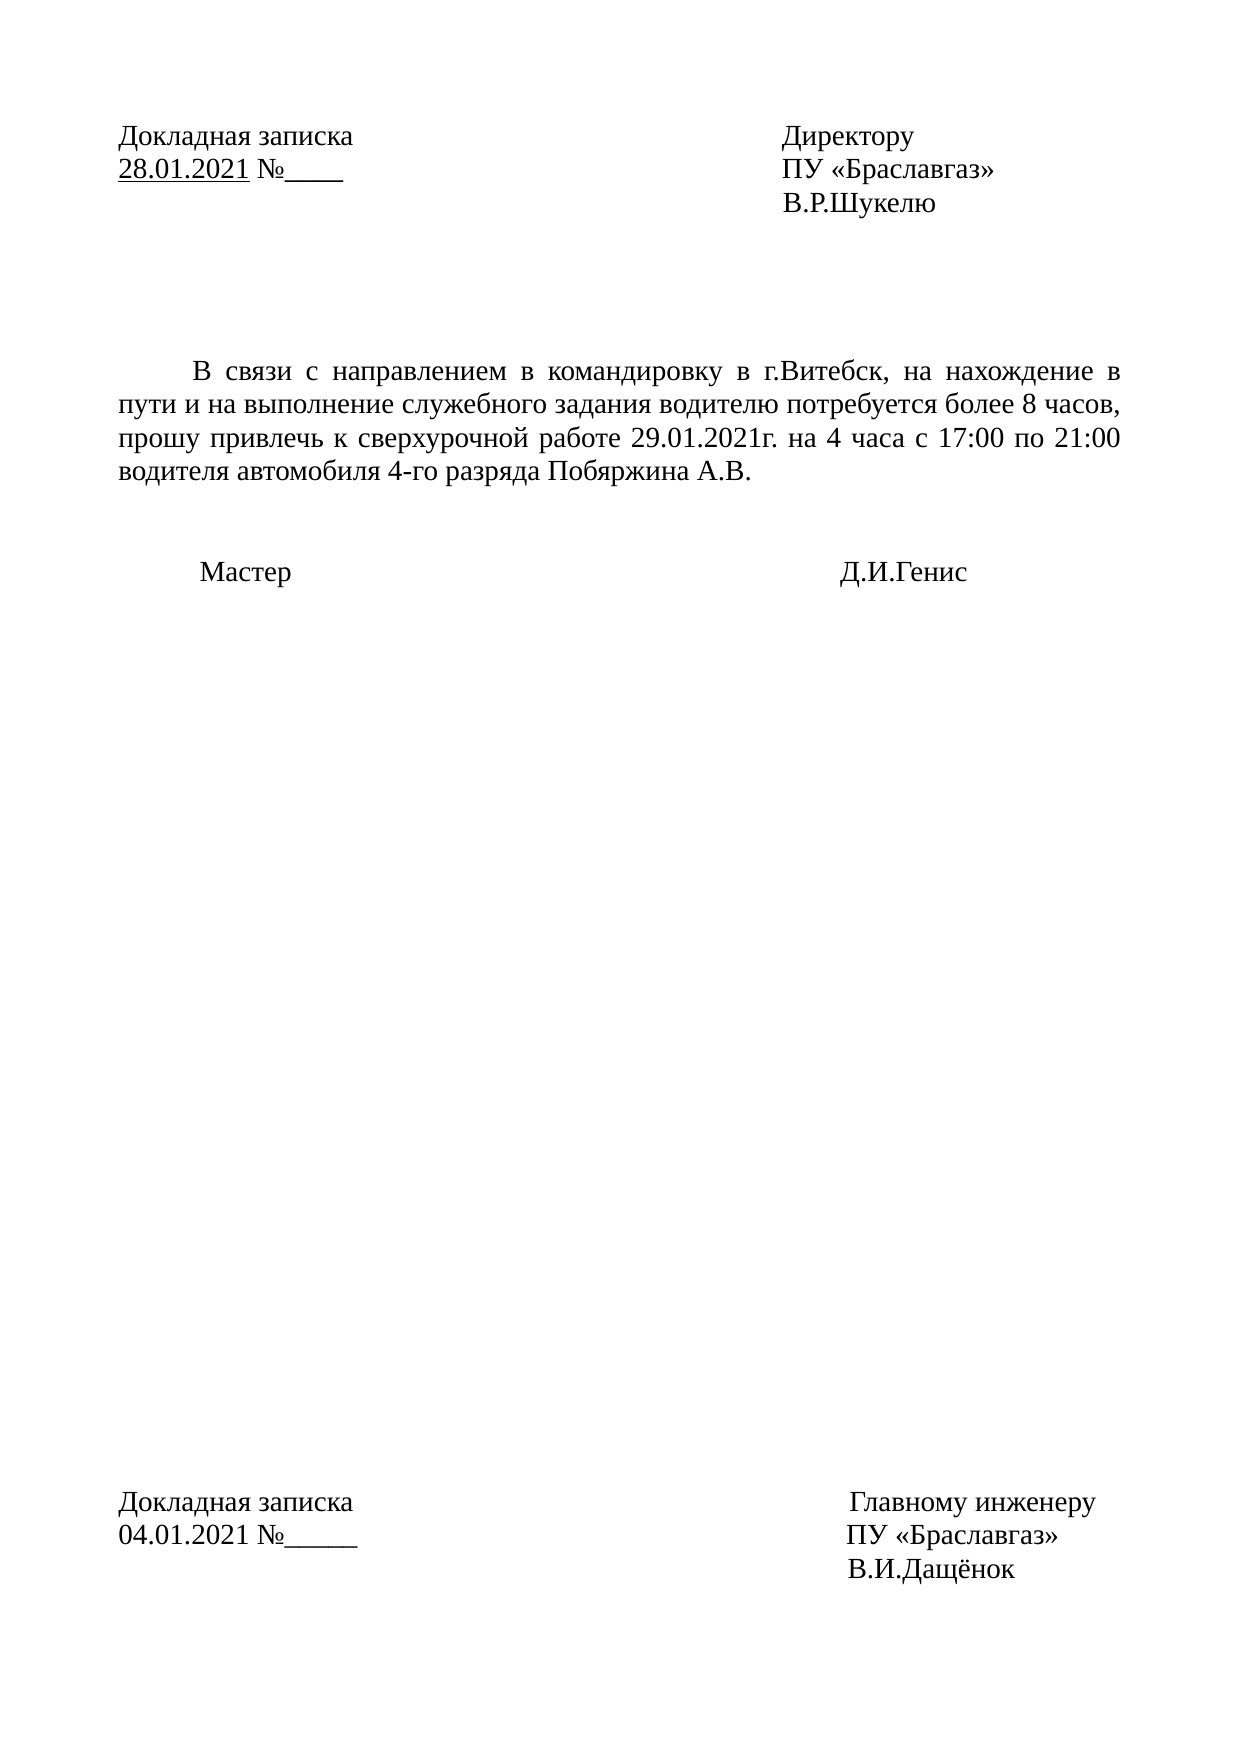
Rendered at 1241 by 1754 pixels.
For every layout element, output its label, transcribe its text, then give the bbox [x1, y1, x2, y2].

text Мастер Д.И.Генис [118, 554, 1122, 588]
text В.Р.Шукелю [783, 185, 1122, 219]
text 28.01.2021 №____ ПУ «Браславгаз» [118, 152, 1122, 185]
text Докладная записка Главному инженеру [118, 1484, 1122, 1517]
text Докладная записка Директору [118, 118, 1122, 152]
text В связи с направлением в командировку в г.Витебск, на нахождение в пути и на выполнение служебного задания водителю потребуется более 8 часов, прошу привлечь к сверхурочной работе 29.01.2021г. на 4 часа с 17:00 по 21:00 водителя автомобиля 4-го разряда Побяржина А.В. [118, 353, 1122, 487]
text 04.01.2021 №_____ ПУ «Браславгаз» [118, 1517, 1122, 1551]
text В.И.Дащёнок [118, 1551, 1122, 1584]
